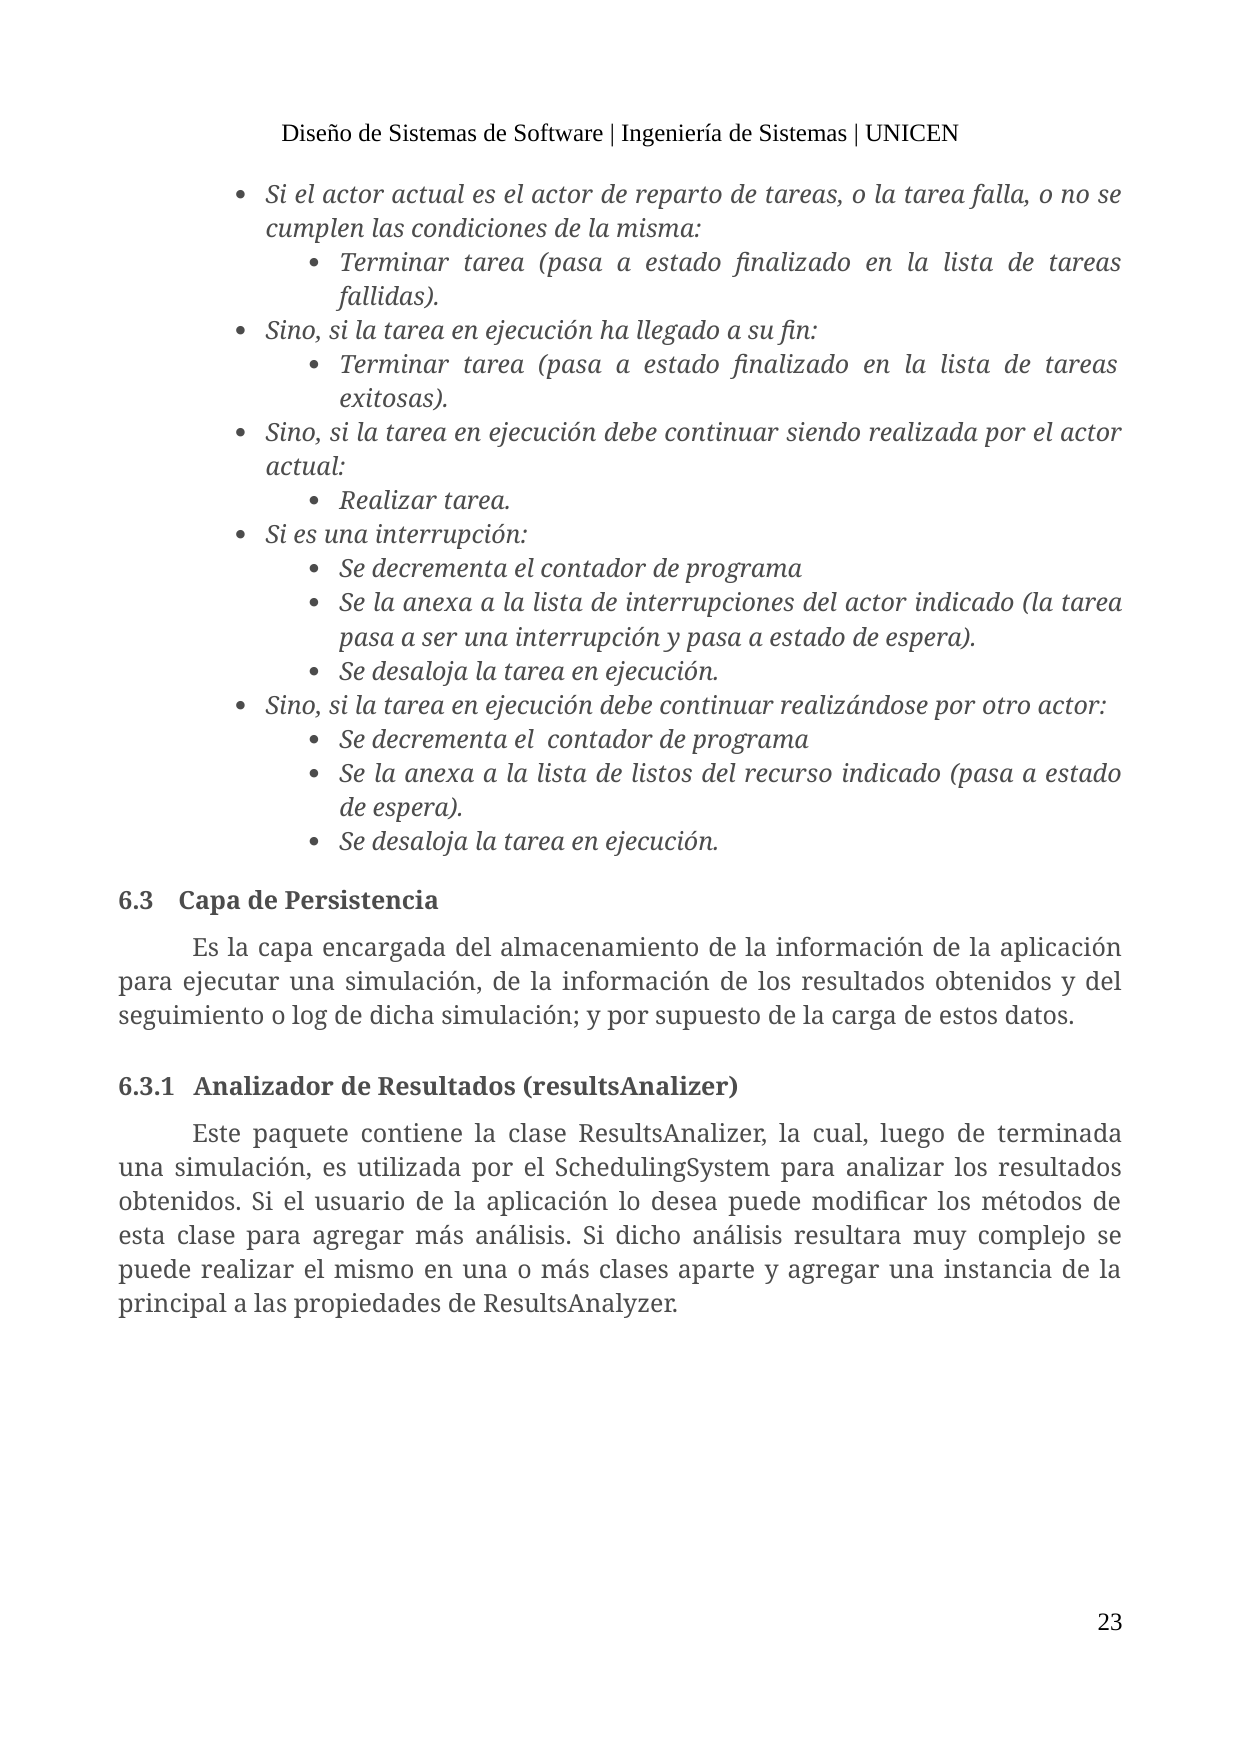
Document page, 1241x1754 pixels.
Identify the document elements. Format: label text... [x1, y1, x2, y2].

list Si el actor actual es el actor de reparto de tareas, o la tarea falla, o no se cumplen las condiciones de la misma: [236, 176, 1122, 244]
list Se desaloja la tarea en ejecución. [309, 823, 1122, 858]
list Se desaloja la tarea en ejecución. [309, 653, 1122, 687]
list Sino, si la tarea en ejecución debe continuar siendo realizada por el actor actual: [236, 415, 1122, 483]
text Es la capa encargada del almacenamiento de la información de la aplicación para ejecutar una simulación, de la información de los resultados obtenidos y del seguimiento o log de dicha simulación; y por supuesto de la carga de estos datos. [118, 929, 1122, 1031]
list Se la anexa a la lista de listos del recurso indicado (pasa a estado de espera). [309, 755, 1122, 823]
list Realizar tarea. [309, 483, 1122, 517]
list Terminar tarea (pasa a estado finalizado en la lista de tareas exitosas). [309, 347, 1122, 415]
list Se la anexa a la lista de interrupciones del actor indicado (la tarea pasa a ser una interrupción y pasa a estado de espera). [309, 585, 1122, 653]
list Se decrementa el contador de programa [309, 551, 1122, 585]
list Se decrementa el contador de programa [309, 721, 1122, 755]
list Terminar tarea (pasa a estado finalizado en la lista de tareas fallidas). [309, 244, 1122, 313]
list Sino, si la tarea en ejecución debe continuar realizándose por otro actor: [236, 687, 1122, 721]
subtitle Capa de Persistencia [118, 883, 1122, 917]
list Sino, si la tarea en ejecución ha llegado a su fin: [236, 313, 1122, 347]
subtitle Analizador de Resultados (resultsAnalizer) [118, 1069, 1122, 1103]
list Si es una interrupción: [236, 517, 1122, 551]
text Este paquete contiene la clase ResultsAnalizer, la cual, luego de terminada una simulación, es utilizada por el SchedulingSystem para analizar los resultados obtenidos. Si el usuario de la aplicación lo desea puede modificar los métodos de esta clase para agregar más análisis. Si dicho análisis resultara muy complejo se puede realizar el mismo en una o más clases aparte y agregar una instancia de la principal a las propiedades de ResultsAnalyzer. [118, 1115, 1122, 1320]
